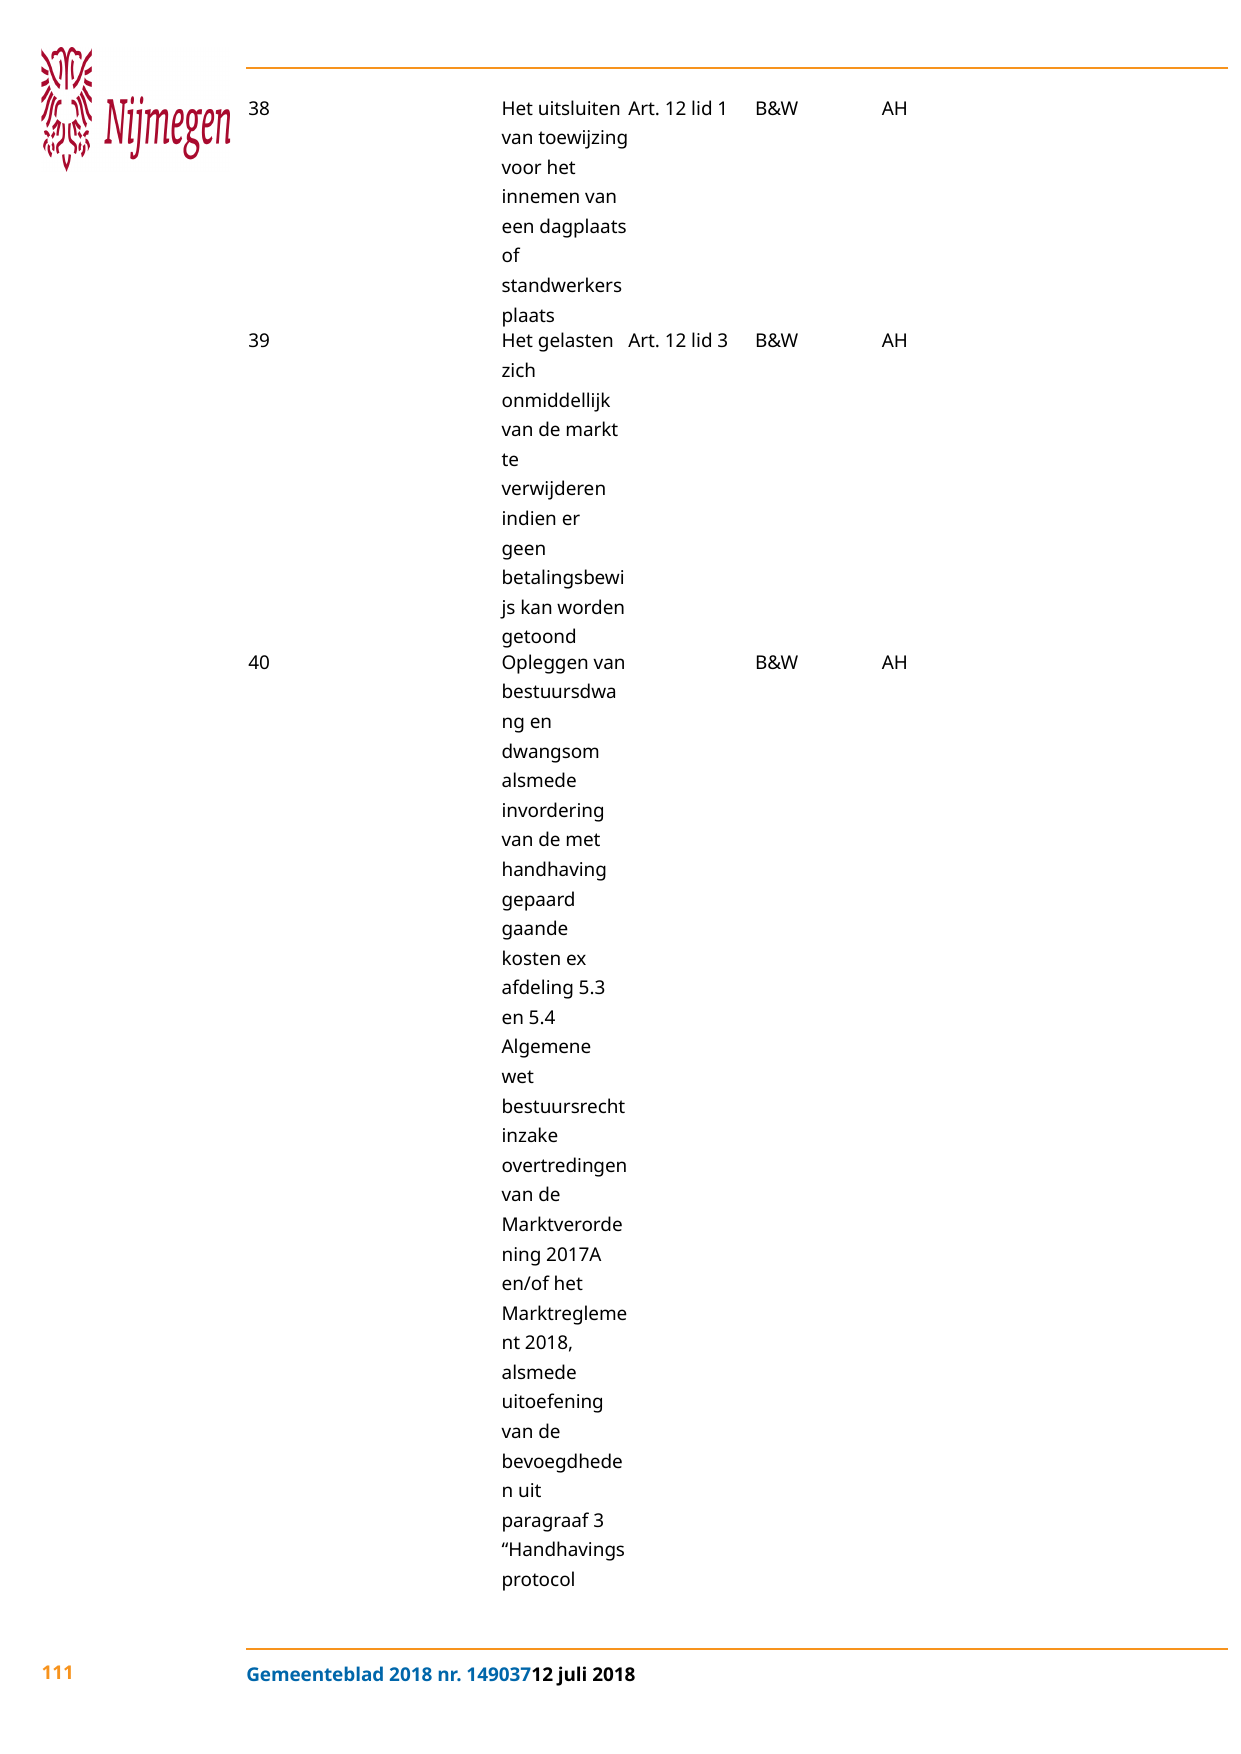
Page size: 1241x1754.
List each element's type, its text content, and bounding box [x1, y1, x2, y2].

table_cell Art. 12 lid 1 [628, 95, 755, 328]
table_cell B&W [755, 95, 882, 328]
picture [41, 47, 231, 172]
table_cell Het gelasten zich onmiddellijk van de markt te verwijderen indien er geen betalingsbewijs kan worden getoond [501, 328, 628, 649]
table_cell AH [882, 95, 1008, 328]
table_cell 38 [248, 95, 501, 328]
table_cell [628, 649, 755, 1592]
table_cell [1008, 95, 1152, 328]
table_cell B&W [755, 328, 882, 649]
table_cell Art. 12 lid 3 [628, 328, 755, 649]
table_cell [1008, 649, 1152, 1592]
table_cell AH [882, 649, 1008, 1592]
table_cell 39 [248, 328, 501, 649]
table_cell B&W [755, 649, 882, 1592]
table_cell AH [882, 328, 1008, 649]
table_cell Het uitsluiten van toewijzing voor het innemen van een dagplaats of standwerkersplaats [501, 95, 628, 328]
table_cell 40 [248, 649, 501, 1592]
table_cell [1008, 328, 1152, 649]
table_cell Opleggen van bestuursdwang en dwangsom alsmede invordering van de met handhaving gepaard gaande kosten ex afdeling 5.3 en 5.4 Algemene wet bestuursrecht inzake overtredingen van de Marktverordening 2017A en/of het Marktreglement 2018, alsmede uitoefening van de bevoegdheden uit paragraaf 3 “Handhavingsprotocol [501, 649, 628, 1592]
